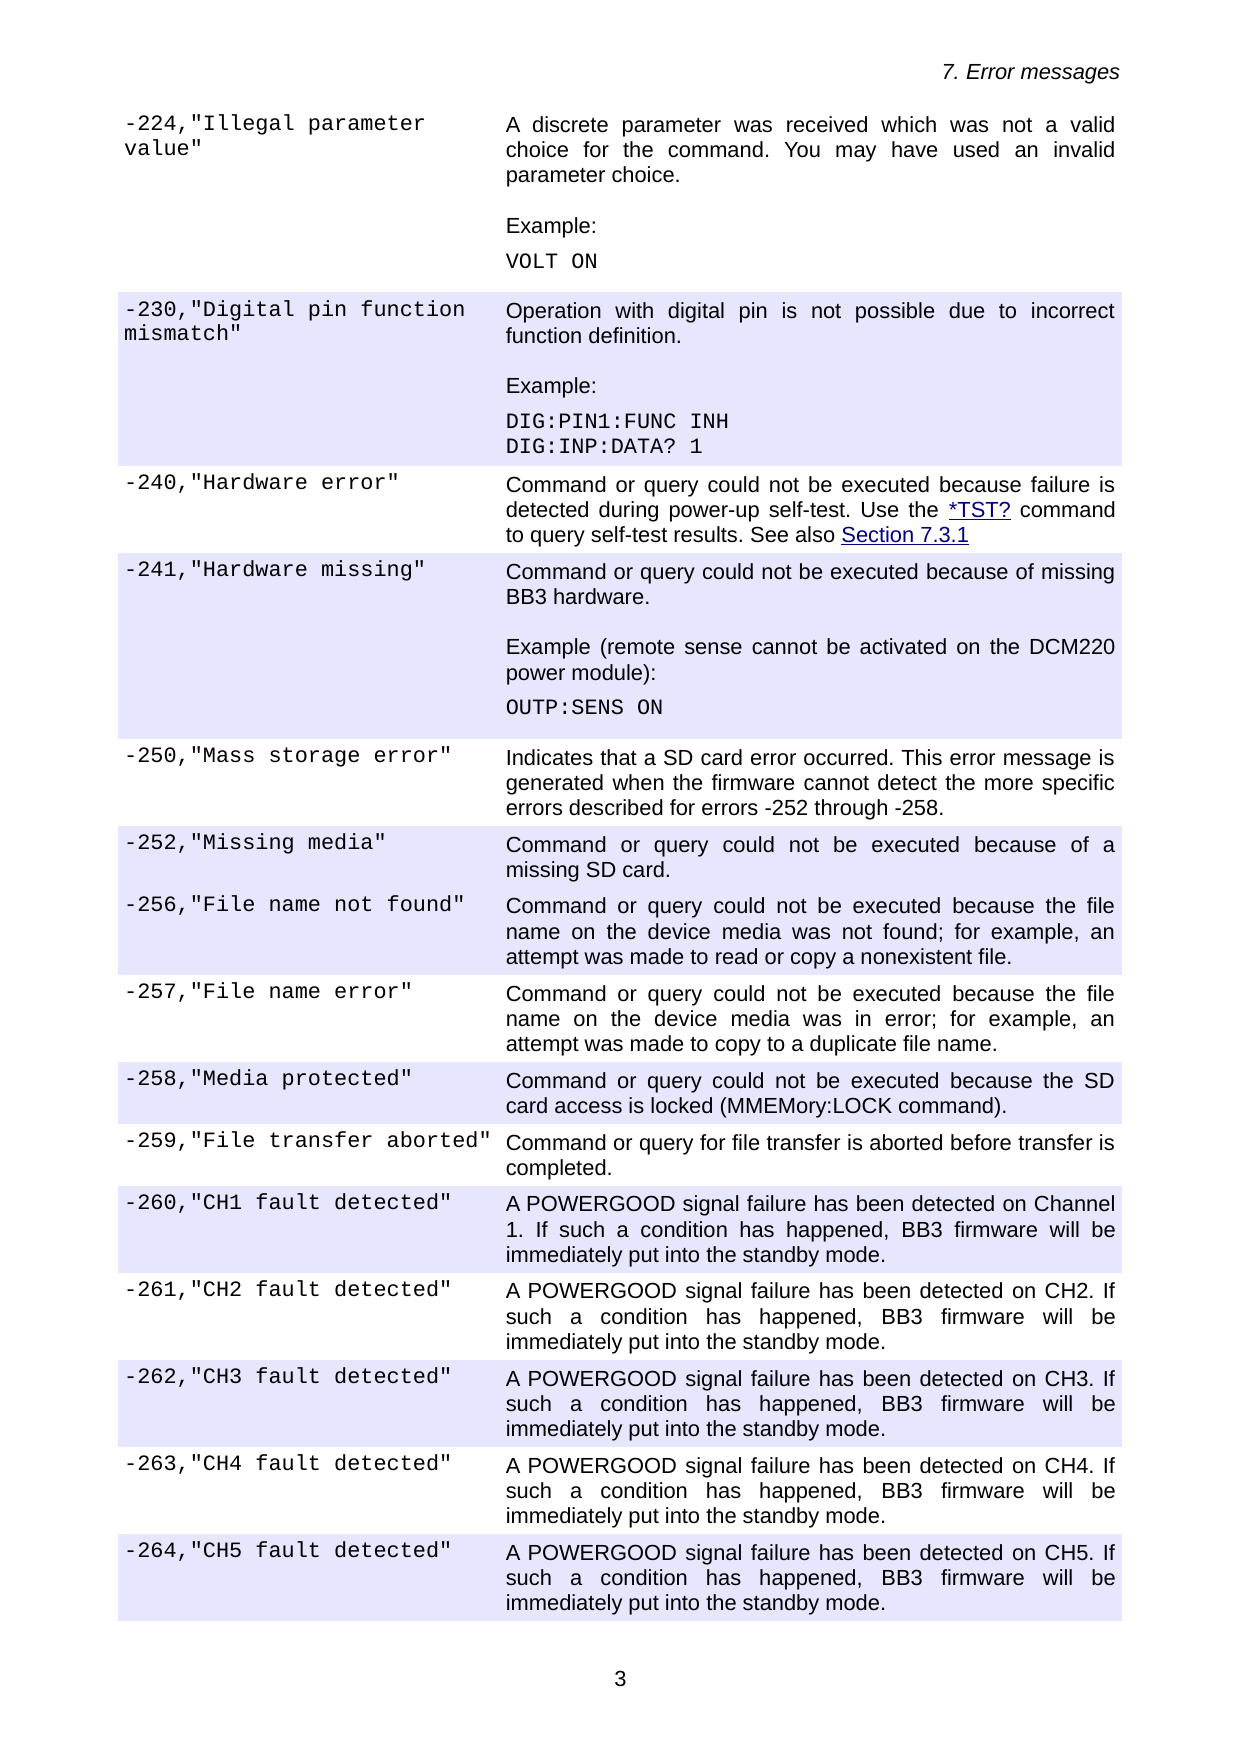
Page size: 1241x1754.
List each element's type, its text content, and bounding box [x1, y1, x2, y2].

table_cell Command or query could not be executed because of a missing SD card. [500, 826, 1122, 888]
table_cell Command or query could not be executed because the file name on the device media was in error; for example, an attempt was made to copy to a duplicate file name. [500, 975, 1122, 1062]
table_cell -256,"File name not found" [118, 888, 500, 975]
table_cell -257,"File name error" [118, 975, 500, 1062]
table_cell -264,"CH5 fault detected" [118, 1534, 500, 1621]
table_cell -230,"Digital pin function mismatch" [118, 292, 500, 466]
table_cell -261,"CH2 fault detected" [118, 1273, 500, 1360]
table_cell A discrete parameter was received which was not a valid choice for the command. You may have used an invalid parameter choice. Example: VOLT ON [500, 106, 1122, 292]
table_cell A POWERGOOD signal failure has been detected on CH2. If such a condition has happened, BB3 firmware will be immediately put into the standby mode. [500, 1273, 1122, 1360]
table_cell -259,"File transfer aborted" [118, 1124, 500, 1186]
table_cell A POWERGOOD signal failure has been detected on Channel 1. If such a condition has happened, BB3 firmware will be immediately put into the standby mode. [500, 1186, 1122, 1273]
table_cell Command or query could not be executed because the SD card access is locked (MMEMory:LOCK command). [500, 1062, 1122, 1124]
table_cell -252,"Missing media" [118, 826, 500, 888]
table_cell -263,"CH4 fault detected" [118, 1447, 500, 1534]
table_cell -224,"Illegal parameter value" [118, 106, 500, 292]
table_cell -260,"CH1 fault detected" [118, 1186, 500, 1273]
table_cell Command or query could not be executed because the file name on the device media was not found; for example, an attempt was made to read or copy a nonexistent file. [500, 888, 1122, 975]
table_cell Command or query could not be executed because of missing BB3 hardware. Example (remote sense cannot be activated on the DCM220 power module): OUTP:SENS ON [500, 553, 1122, 739]
table_cell -250,"Mass storage error" [118, 739, 500, 826]
table_cell Command or query for file transfer is aborted before transfer is completed. [500, 1124, 1122, 1186]
table_cell Command or query could not be executed because failure is detected during power-up self-test. Use the *TST? command to query self-test results. See also Section 7.3.1 [500, 466, 1122, 553]
table_cell A POWERGOOD signal failure has been detected on CH4. If such a condition has happened, BB3 firmware will be immediately put into the standby mode. [500, 1447, 1122, 1534]
table_cell Indicates that a SD card error occurred. This error message is generated when the firmware cannot detect the more specific errors described for errors -252 through -258. [500, 739, 1122, 826]
table_cell -262,"CH3 fault detected" [118, 1360, 500, 1447]
table_cell A POWERGOOD signal failure has been detected on CH5. If such a condition has happened, BB3 firmware will be immediately put into the standby mode. [500, 1534, 1122, 1621]
table_cell -240,"Hardware error" [118, 466, 500, 553]
table_cell -258,"Media protected" [118, 1062, 500, 1124]
table_cell -241,"Hardware missing" [118, 553, 500, 739]
table_cell Operation with digital pin is not possible due to incorrect function definition. Example: DIG:PIN1:FUNC INH DIG:INP:DATA? 1 [500, 292, 1122, 466]
table_cell A POWERGOOD signal failure has been detected on CH3. If such a condition has happened, BB3 firmware will be immediately put into the standby mode. [500, 1360, 1122, 1447]
